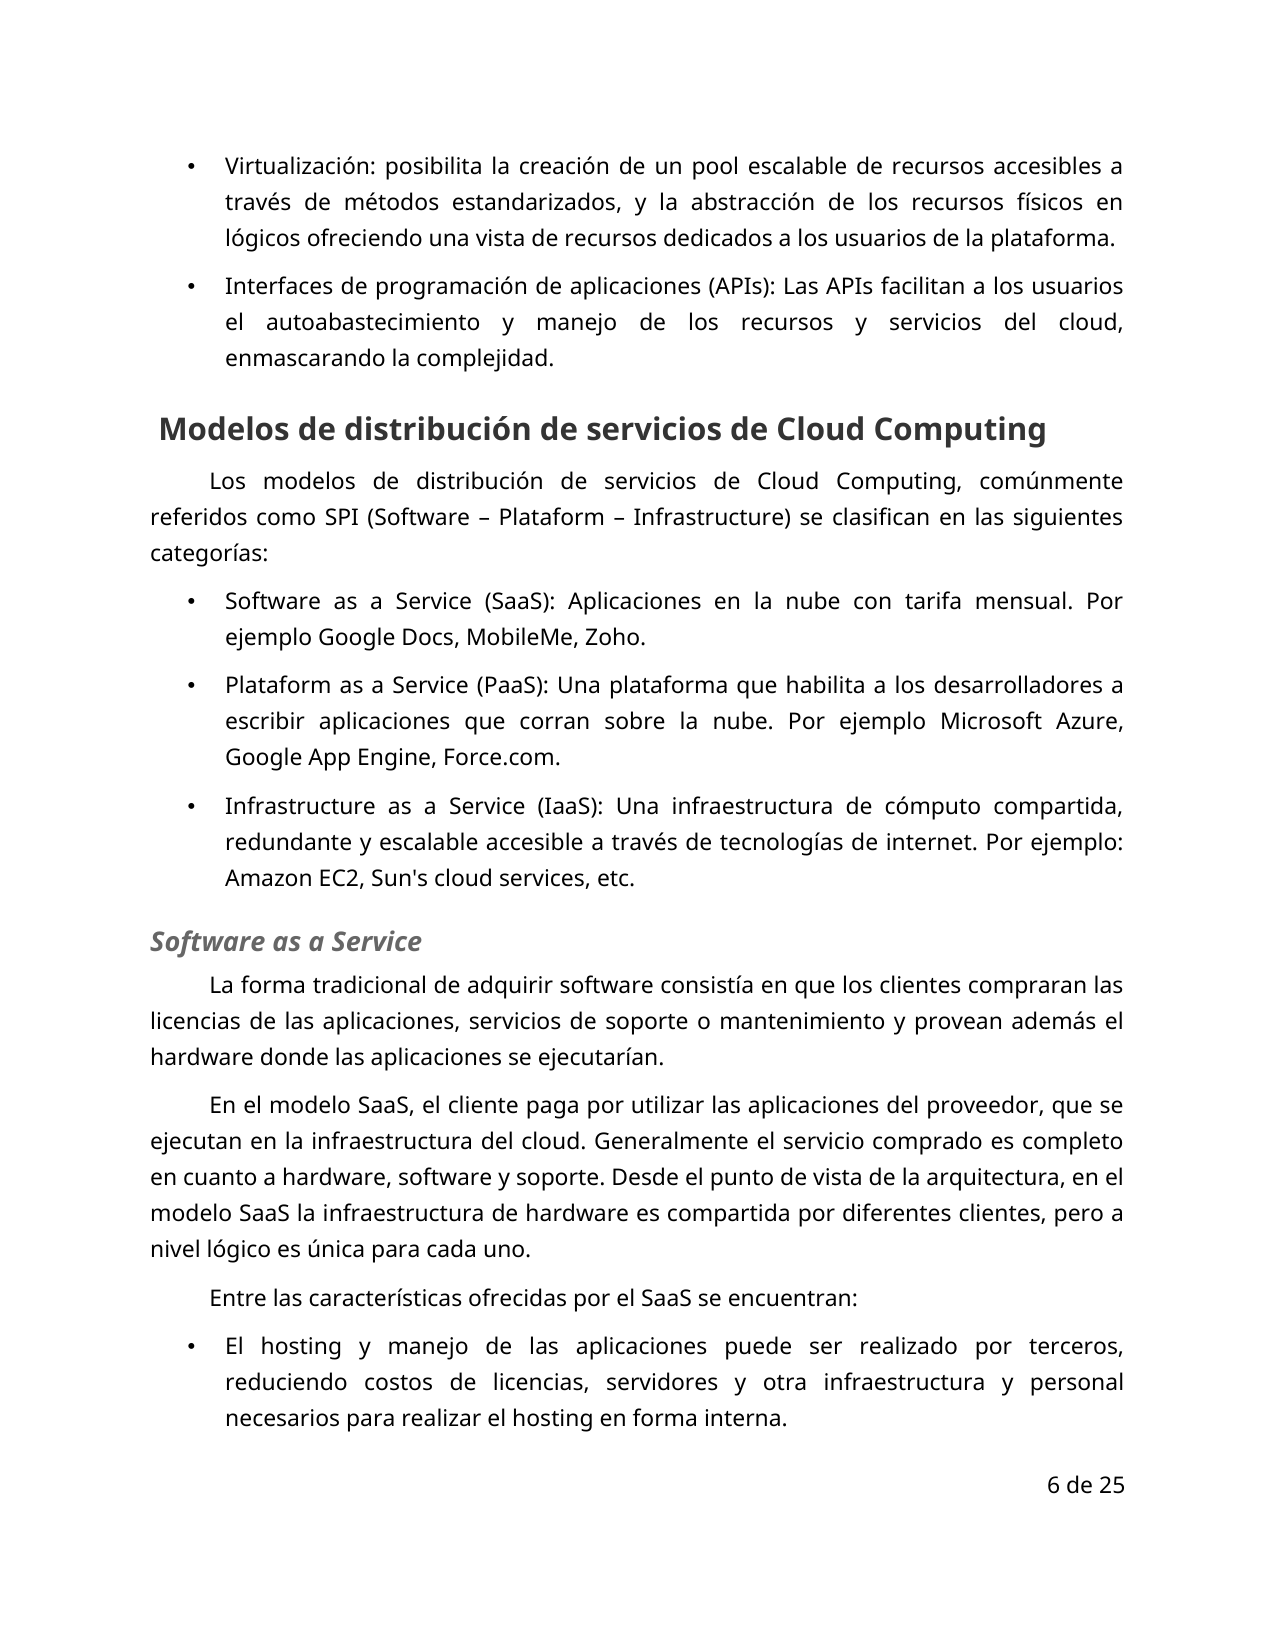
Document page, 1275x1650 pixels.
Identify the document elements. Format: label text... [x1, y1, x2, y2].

text En el modelo SaaS, el cliente paga por utilizar las aplicaciones del proveedor, que se ejecutan en la infraestructura del cloud. Generalmente el servicio comprado es completo en cuanto a hardware, software y soporte. Desde el punto de vista de la arquitectura, en el modelo SaaS la infraestructura de hardware es compartida por diferentes clientes, pero a nivel lógico es única para cada uno. [150, 1089, 1125, 1264]
list Infrastructure as a Service (IaaS): Una infraestructura de cómputo compartida, redundante y escalable accesible a través de tecnologías de internet. Por ejemplo: Amazon EC2, Sun's cloud services, etc. [187, 789, 1125, 893]
list Virtualización: posibilita la creación de un pool escalable de recursos accesibles a través de métodos estandarizados, y la abstracción de los recursos físicos en lógicos ofreciendo una vista de recursos dedicados a los usuarios de la plataforma. [187, 150, 1125, 253]
list El hosting y manejo de las aplicaciones puede ser realizado por terceros, reduciendo costos de licencias, servidores y otra infraestructura y personal necesarios para realizar el hosting en forma interna. [187, 1330, 1125, 1433]
list Software as a Service (SaaS): Aplicaciones en la nube con tarifa mensual. Por ejemplo Google Docs, MobileMe, Zoho. [187, 585, 1125, 652]
text La forma tradicional de adquirir software consistía en que los clientes compraran las licencias de las aplicaciones, servicios de soporte o mantenimiento y provean además el hardware donde las aplicaciones se ejecutarían. [150, 969, 1125, 1072]
text Entre las características ofrecidas por el SaaS se encuentran: [150, 1281, 1125, 1313]
subtitle Software as a Service [150, 922, 1125, 959]
text Los modelos de distribución de servicios de Cloud Computing, comúnmente referidos como SPI (Software – Plataform – Infrastructure) se clasifican en las siguientes categorías: [150, 464, 1125, 568]
subtitle Modelos de distribución de servicios de Cloud Computing [150, 407, 1125, 450]
list Interfaces de programación de aplicaciones (APIs): Las APIs facilitan a los usuarios el autoabastecimiento y manejo de los recursos y servicios del cloud, enmascarando la complejidad. [187, 270, 1125, 373]
list Plataform as a Service (PaaS): Una plataforma que habilita a los desarrolladores a escribir aplicaciones que corran sobre la nube. Por ejemplo Microsoft Azure, Google App Engine, Force.com. [187, 669, 1125, 772]
